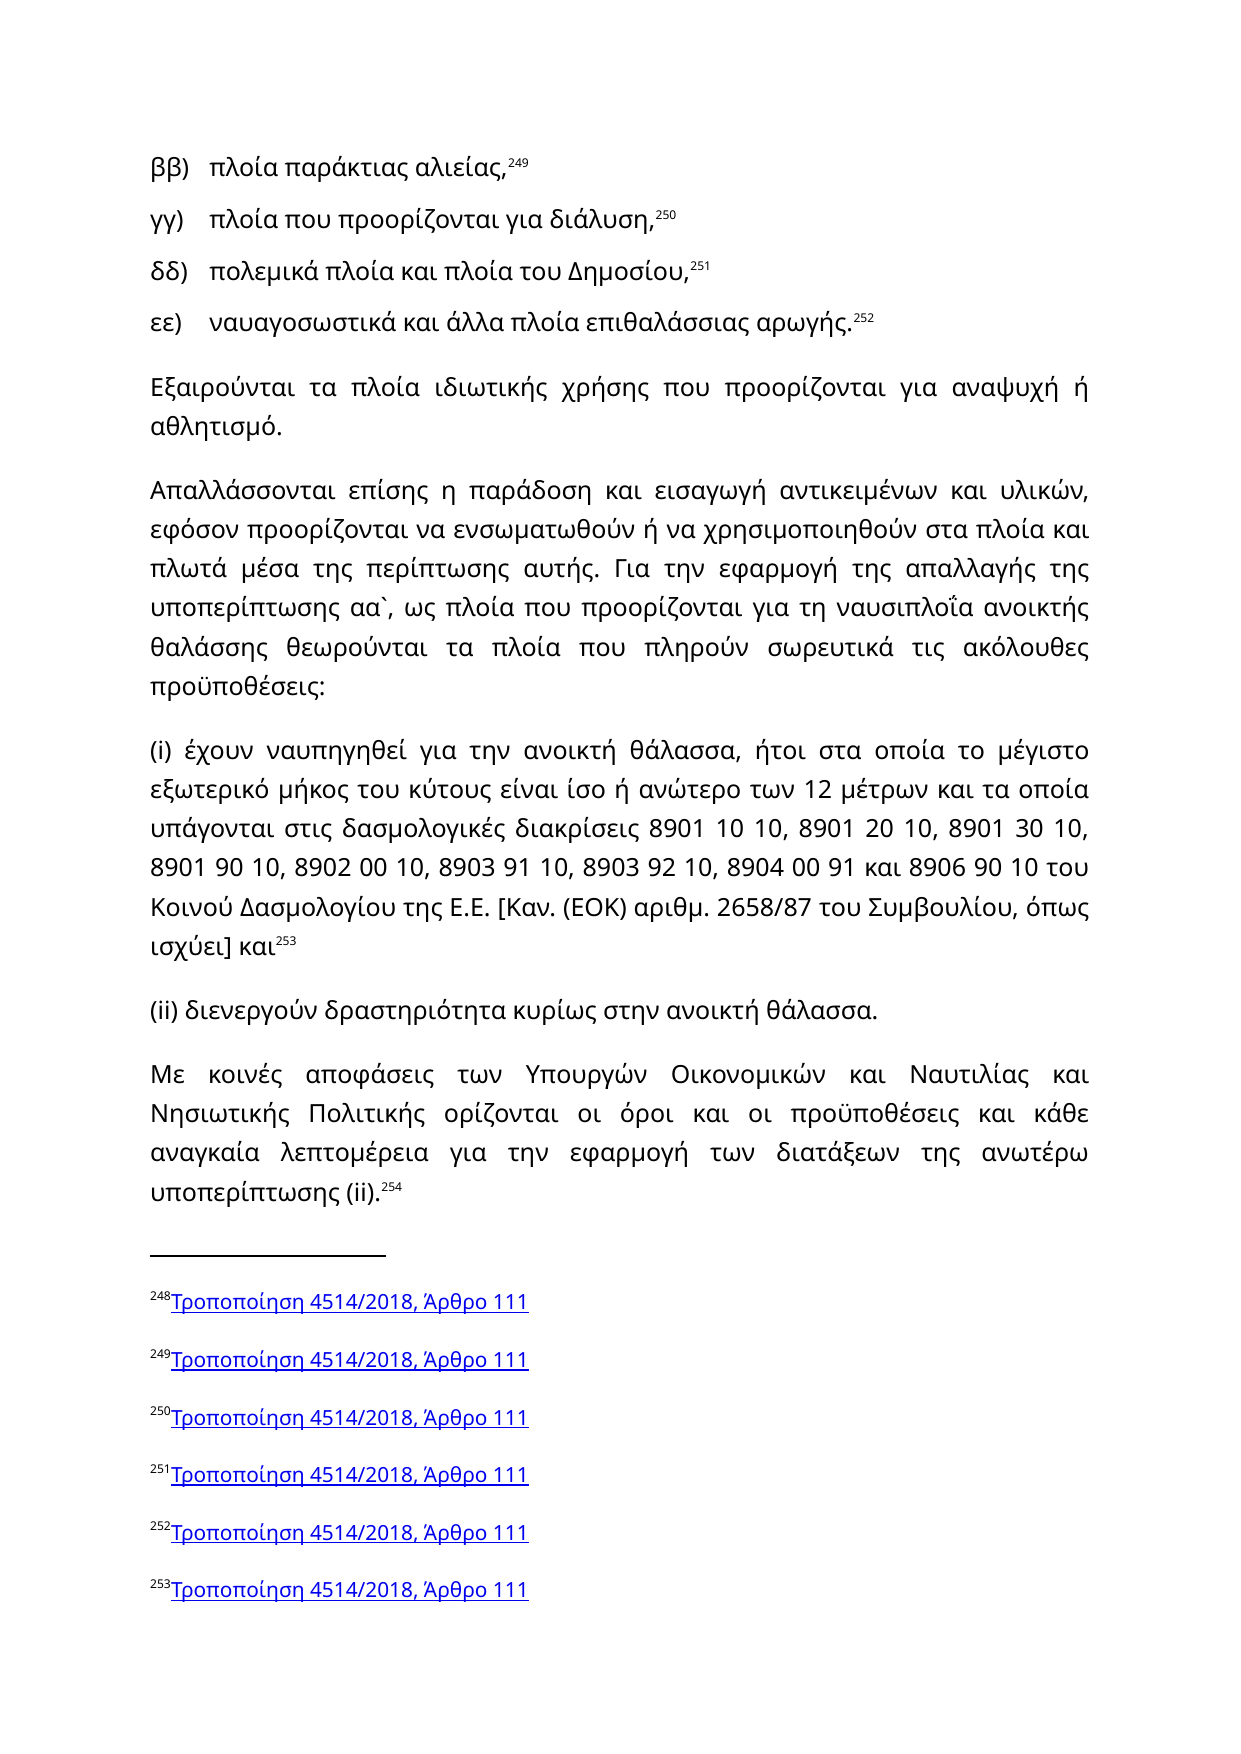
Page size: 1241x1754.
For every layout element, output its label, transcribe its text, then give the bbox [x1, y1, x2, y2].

text Με κοινές αποφάσεις των Υπουργών Οικονομικών και Ναυτιλίας και Νησιωτικής Πολιτικής ορίζονται οι όροι και οι προϋποθέσεις και κάθε αναγκαία λεπτομέρεια για την εφαρμογή των διατάξεων της ανωτέρω υποπερίπτωσης (ii). [150, 1057, 1090, 1208]
list γγ) πλοία που προορίζονται για διάλυση, [150, 202, 1090, 236]
list ββ) πλοία παράκτιας αλιείας, [150, 150, 1090, 184]
list δδ) πολεμικά πλοία και πλοία του Δημοσίου, [150, 253, 1090, 287]
text (ii) διενεργούν δραστηριότητα κυρίως στην ανοικτή θάλασσα. [150, 992, 1090, 1027]
text Τροποποίηση 4514/2018, Άρθρο 111 [150, 1403, 1090, 1431]
text Τροποποίηση 4514/2018, Άρθρο 111 [150, 1345, 1090, 1373]
text Τροποποίηση 4514/2018, Άρθρο 111 [150, 1287, 1090, 1316]
text Τροποποίηση 4514/2018, Άρθρο 111 [150, 1518, 1090, 1546]
text Τροποποίηση 4514/2018, Άρθρο 111 [150, 1460, 1090, 1489]
text (i) έχουν ναυπηγηθεί για την ανοικτή θάλασσα, ήτοι στα οποία το μέγιστο εξωτερικό μήκος του κύτους είναι ίσο ή ανώτερο των 12 μέτρων και τα οποία υπάγονται στις δασμολογικές διακρίσεις 8901 10 10, 8901 20 10, 8901 30 10, 8901 90 10, 8902 00 10, 8903 91 10, 8903 92 10, 8904 00 91 και 8906 90 10 του Κοινού Δασμολογίου της Ε.Ε. [Καν. (ΕΟΚ) αριθμ. 2658/87 του Συμβουλίου, όπως ισχύει] και [150, 732, 1090, 962]
text Τροποποίηση 4514/2018, Άρθρο 111 [150, 1576, 1090, 1604]
text Απαλλάσσονται επίσης η παράδοση και εισαγωγή αντικειμένων και υλικών, εφόσον προορίζονται να ενσωματωθούν ή να χρησιμοποιηθούν στα πλοία και πλωτά μέσα της περίπτωσης αυτής. Για την εφαρμογή της απαλλαγής της υποπερίπτωσης αα`, ως πλοία που προορίζονται για τη ναυσιπλοΐα ανοικτής θαλάσσης θεωρούνται τα πλοία που πληρούν σωρευτικά τις ακόλουθες προϋποθέσεις: [150, 472, 1090, 702]
text Εξαιρούνται τα πλοία ιδιωτικής χρήσης που προορίζονται για αναψυχή ή αθλητισμό. [150, 369, 1090, 442]
list εε) ναυαγοσωστικά και άλλα πλοία επιθαλάσσιας αρωγής. [150, 305, 1090, 339]
